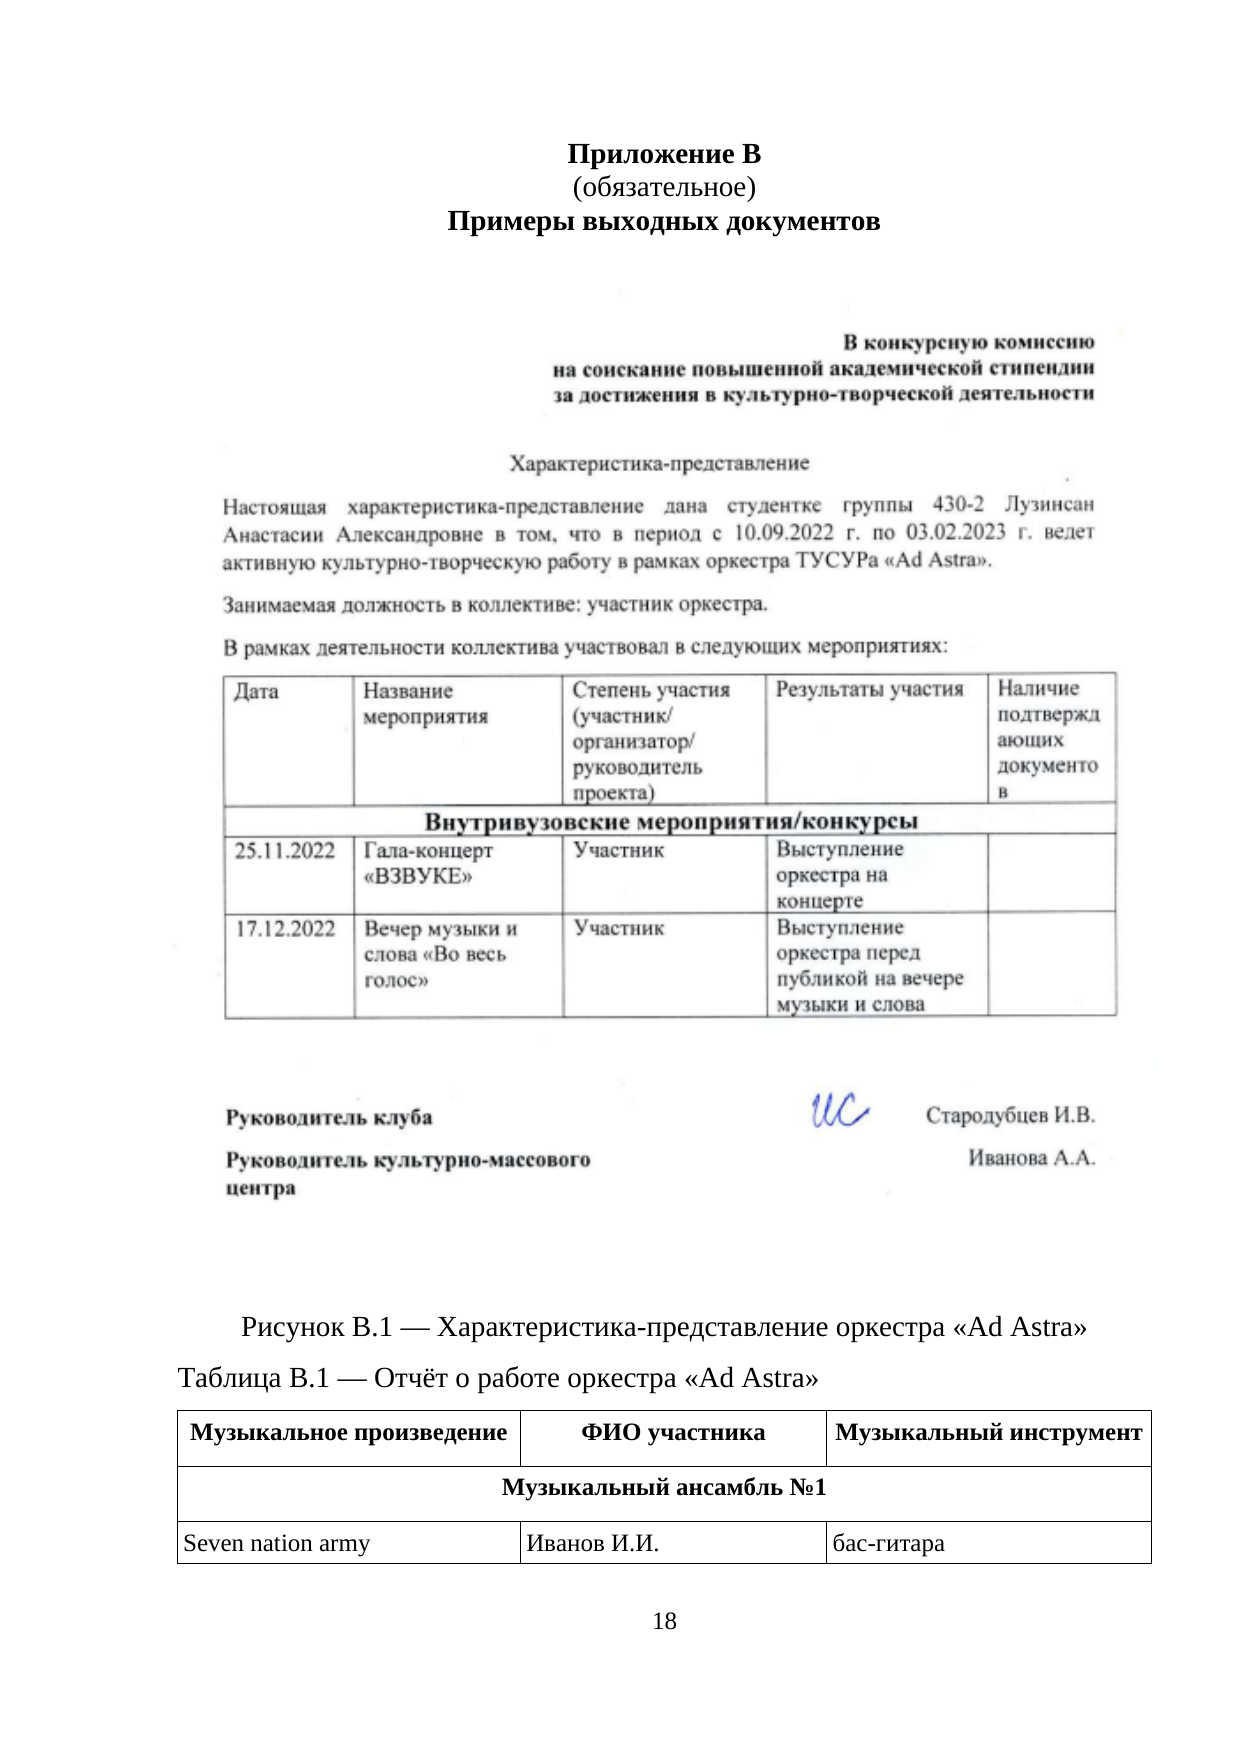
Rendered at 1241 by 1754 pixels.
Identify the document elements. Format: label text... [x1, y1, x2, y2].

table_header ФИО участника [521, 1411, 826, 1466]
subtitle Приложение В (обязательное) Примеры выходных документов [177, 136, 1152, 236]
text [177, 260, 1152, 276]
text Рисунок В.1 — Характеристика-представление оркестра «Ad Astra» [177, 1269, 1152, 1343]
table_cell Seven nation army [178, 1522, 520, 1562]
picture [170, 276, 1159, 1269]
table_cell бас-гитара [827, 1522, 1151, 1562]
table_header Музыкальный инструмент [827, 1411, 1151, 1466]
table_cell Иванов И.И. [521, 1522, 826, 1562]
table_header Музыкальное произведение [178, 1411, 520, 1466]
text Таблица В.1 — Отчёт о работе оркестра «Ad Astra» [177, 1360, 1152, 1393]
table_cell Музыкальный ансамбль №1 [178, 1467, 1151, 1521]
